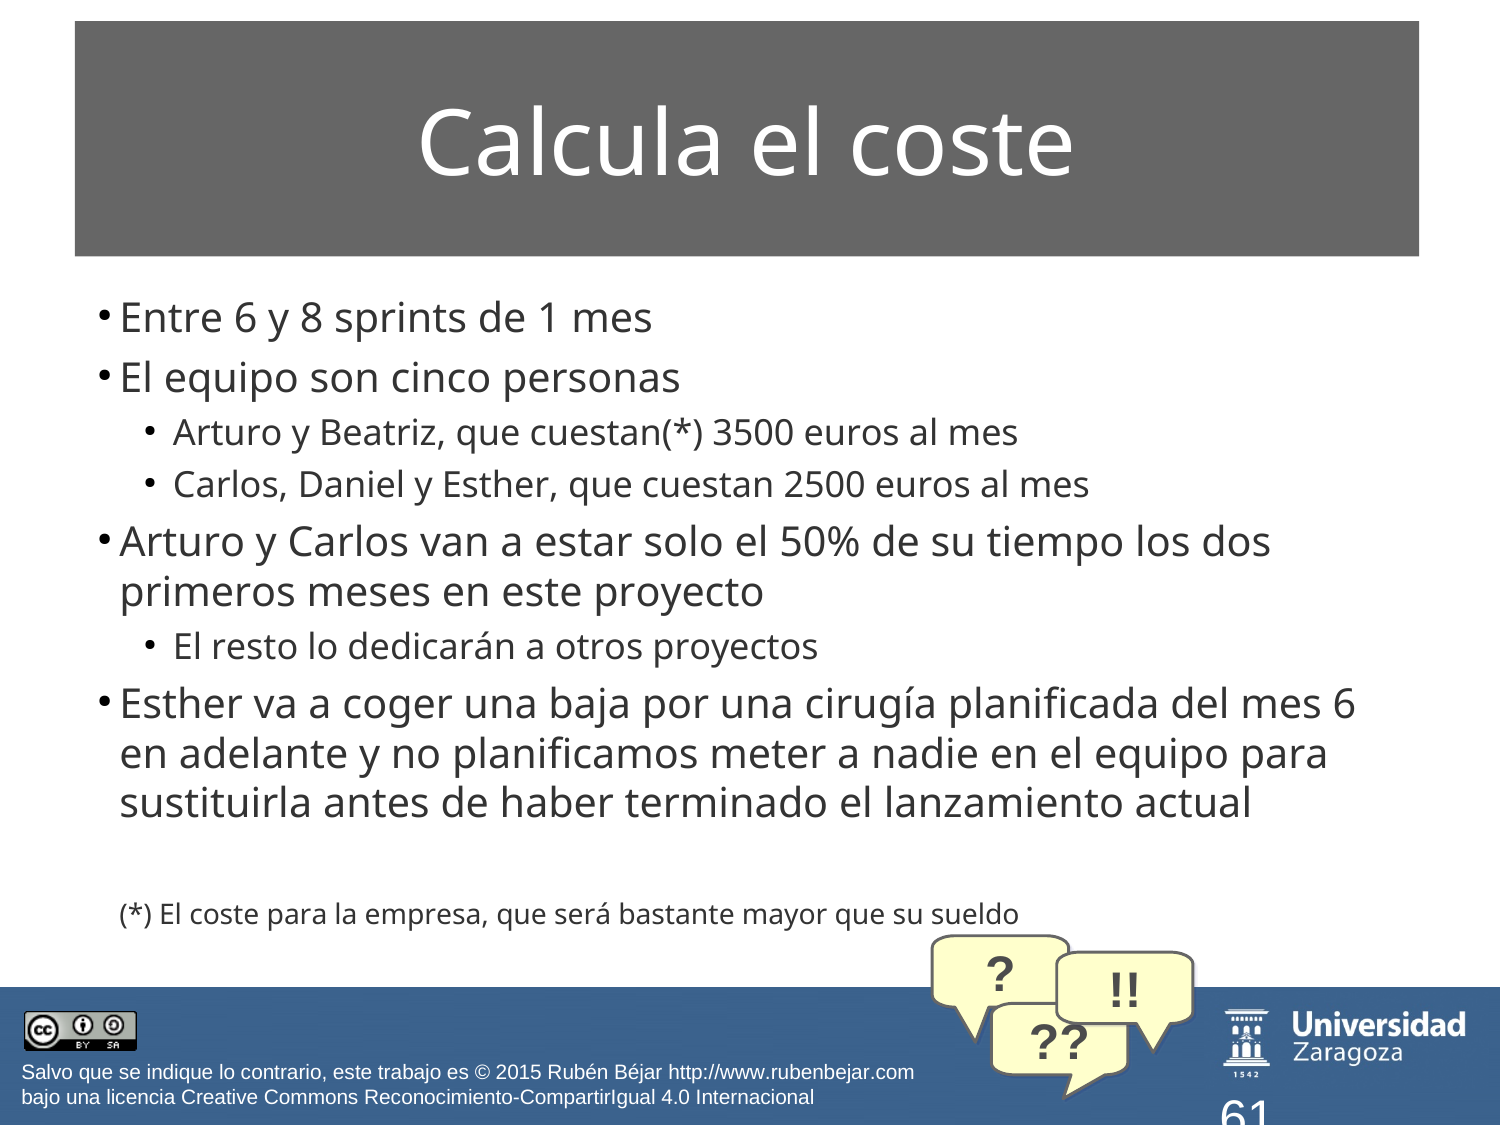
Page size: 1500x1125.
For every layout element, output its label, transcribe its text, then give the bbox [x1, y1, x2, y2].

picture [0, 987, 1500, 1125]
title Calcula el coste [74, 21, 1420, 257]
picture [1226, 1116, 1240, 1125]
text_box ? [932, 935, 1069, 1043]
text_box ?? [991, 1003, 1128, 1099]
text_box !! [1056, 952, 1193, 1053]
list Entre 6 y 8 sprints de 1 mes El equipo son cinco personas Arturo y Beatriz, que cuestan(*) 3500 euros al mes Carlos, Daniel y Esther, que cuestan 2500 euros al mes Arturo y Carlos van a estar solo el 50% de su tiempo los dos primeros meses en este proyecto El resto lo dedicarán a otros proyectos Esther va a coger una baja por una cirugía planificada del mes 6 en adelante y no planificamos meter a nadie en el equipo para sustituirla antes de haber terminado el lanzamiento actual (*) El coste para la empresa, que será bastante mayor que su sueldo [82, 283, 1418, 957]
